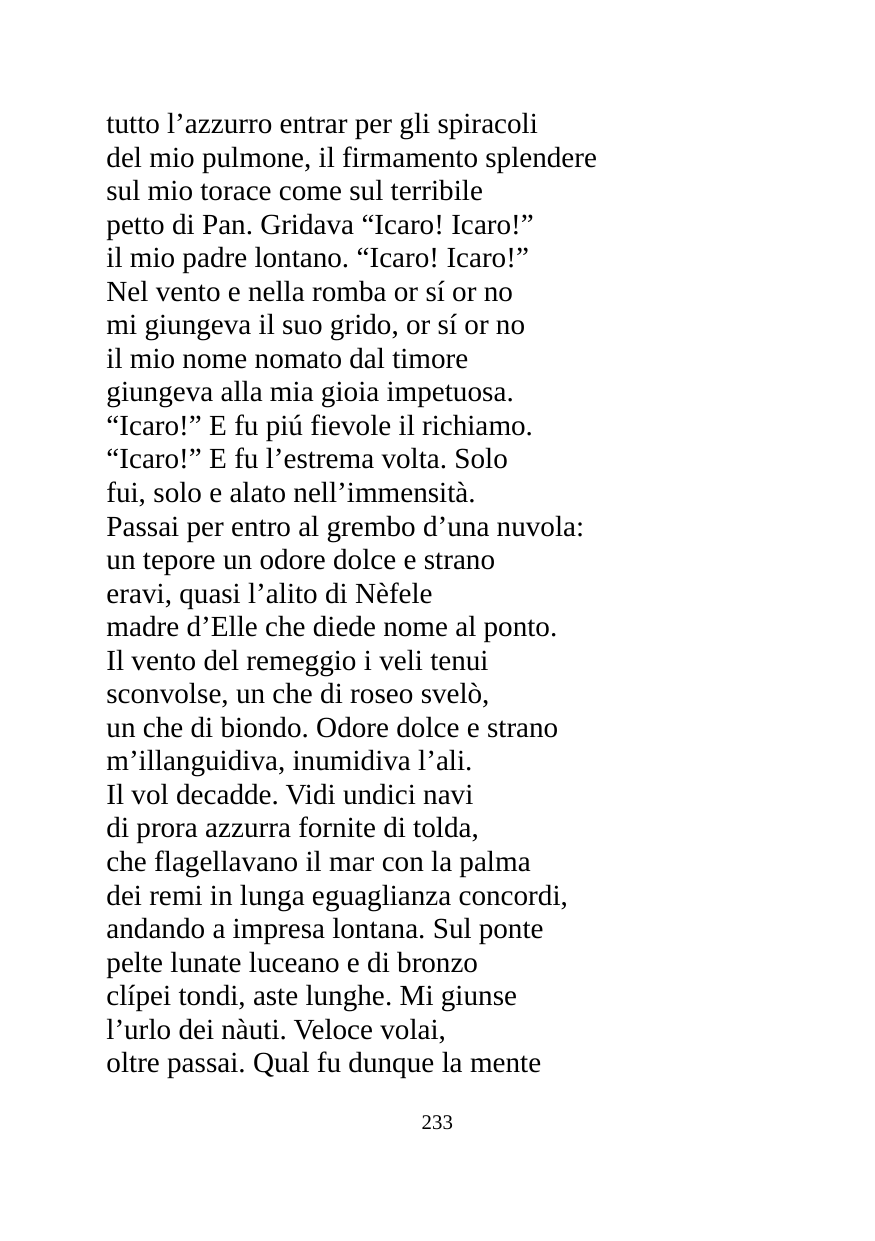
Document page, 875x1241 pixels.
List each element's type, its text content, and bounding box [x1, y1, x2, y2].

text del mio pulmone, il firmamento splendere [106, 140, 768, 173]
text madre d’Elle che diede nome al ponto. [106, 609, 768, 643]
text fui, solo e alato nell’immensità. [106, 475, 768, 509]
text m’illanguidiva, inumidiva l’ali. [106, 743, 768, 777]
text Il vol decadde. Vidi undici navi [106, 777, 768, 811]
text “Icaro!” E fu l’estrema volta. Solo [106, 442, 768, 475]
text un che di biondo. Odore dolce e strano [106, 710, 768, 743]
text “Icaro!” E fu piú fievole il richiamo. [106, 408, 768, 442]
text mi giungeva il suo grido, or sí or no [106, 307, 768, 341]
text sul mio torace come sul terribile [106, 173, 768, 207]
text l’urlo dei nàuti. Veloce volai, [106, 1012, 768, 1045]
text andando a impresa lontana. Sul ponte [106, 911, 768, 945]
text di prora azzurra fornite di tolda, [106, 811, 768, 844]
text pelte lunate luceano e di bronzo [106, 945, 768, 978]
text giungeva alla mia gioia impetuosa. [106, 374, 768, 408]
text sconvolse, un che di roseo svelò, [106, 676, 768, 710]
text un tepore un odore dolce e strano [106, 542, 768, 576]
text tutto l’azzurro entrar per gli spiracoli [106, 106, 768, 140]
text Il vento del remeggio i veli tenui [106, 643, 768, 676]
text oltre passai. Qual fu dunque la mente [106, 1045, 768, 1079]
text il mio padre lontano. “Icaro! Icaro!” [106, 240, 768, 274]
text Passai per entro al grembo d’una nuvola: [106, 509, 768, 542]
text dei remi in lunga eguaglianza concordi, [106, 878, 768, 911]
text petto di Pan. Gridava “Icaro! Icaro!” [106, 207, 768, 240]
text eravi, quasi l’alito di Nèfele [106, 576, 768, 609]
text Nel vento e nella romba or sí or no [106, 274, 768, 307]
text che flagellavano il mar con la palma [106, 844, 768, 878]
text il mio nome nomato dal timore [106, 341, 768, 374]
text clípei tondi, aste lunghe. Mi giunse [106, 978, 768, 1012]
